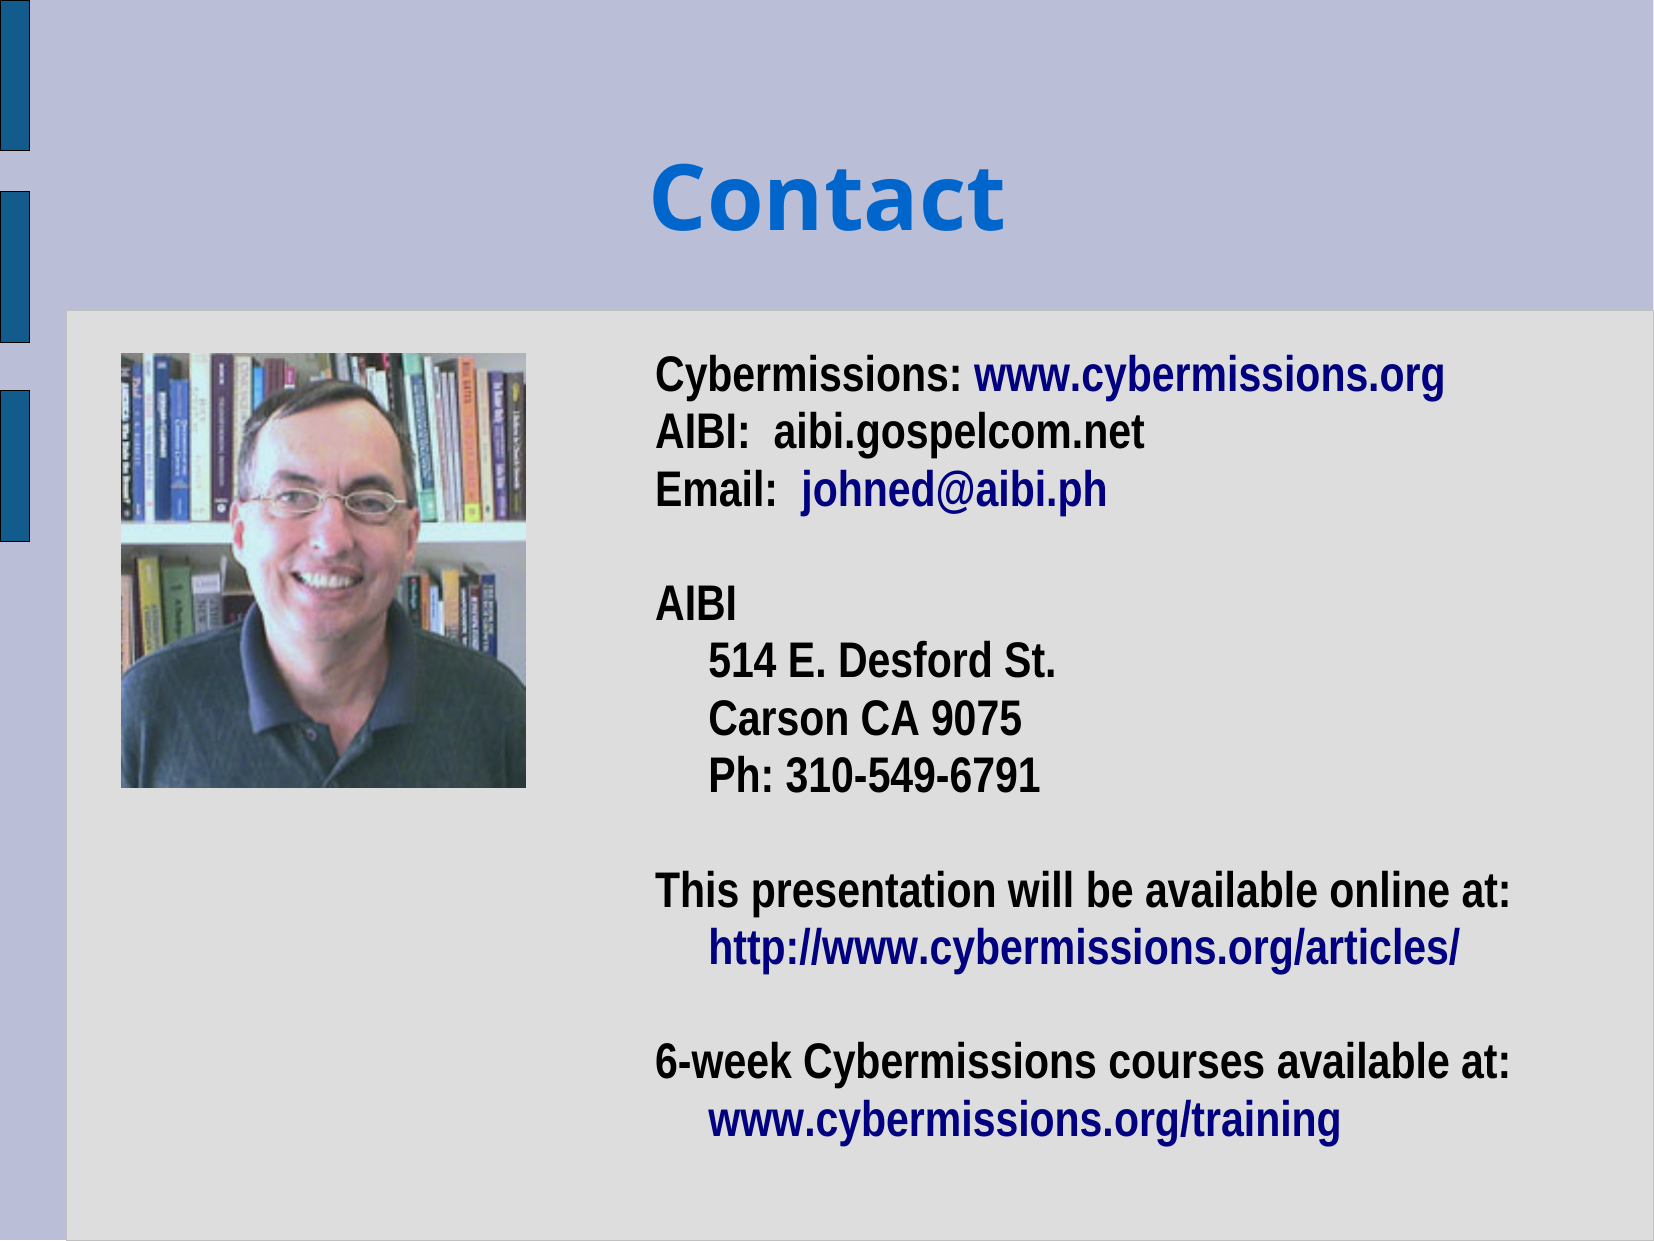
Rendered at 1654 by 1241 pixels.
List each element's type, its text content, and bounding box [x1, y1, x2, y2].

picture [121, 353, 526, 788]
title Contact [121, 91, 1534, 299]
list Cybermissions: www.cybermissions.org AIBI: aibi.gospelcom.net Email: johned@aibi.ph AIBI 514 E. Desford St. Carson CA 9075 Ph: 310-549-6791 This presentation will be available online at: http://www.cybermissions.org/articles/ 6-week Cybermissions courses available at: www.cybermissions.org/training [637, 344, 1613, 1201]
